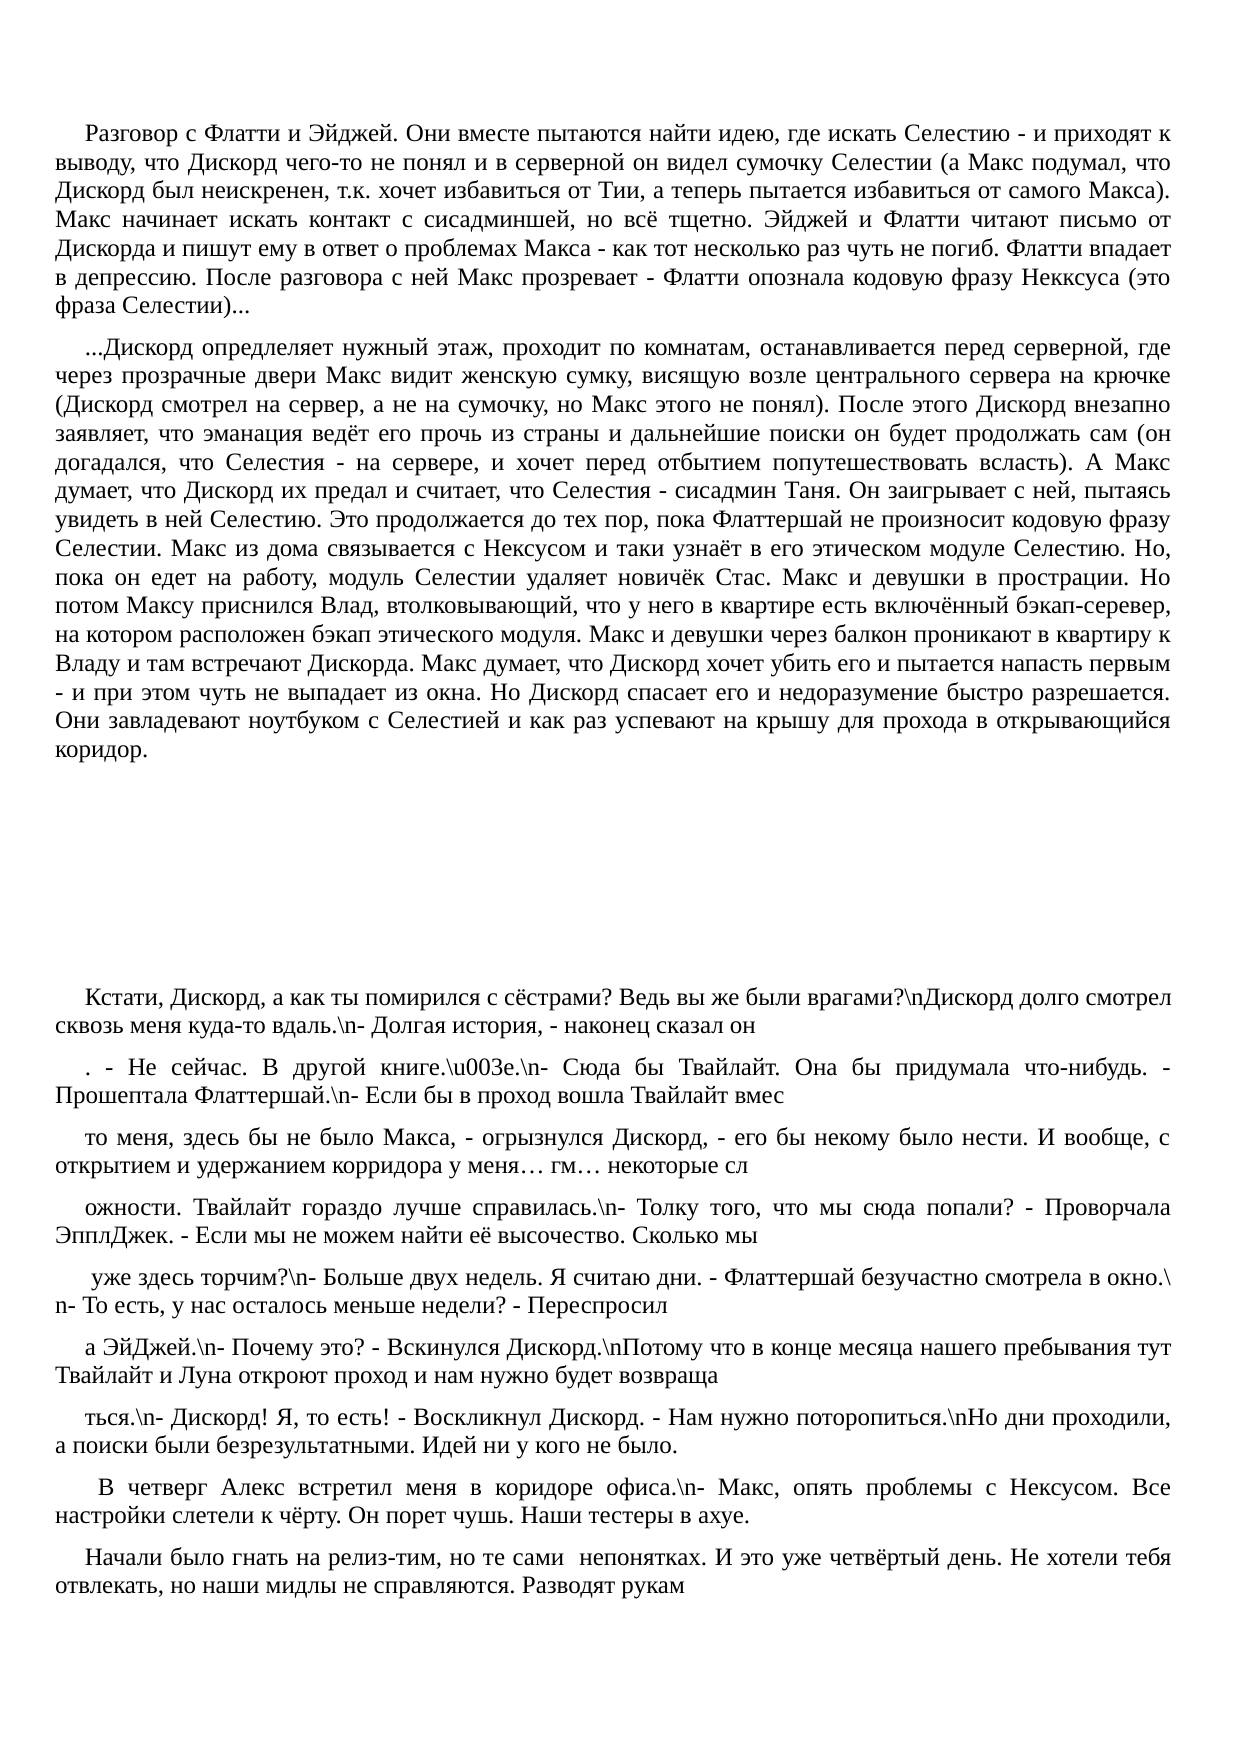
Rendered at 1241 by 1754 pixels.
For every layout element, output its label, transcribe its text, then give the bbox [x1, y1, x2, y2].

text Разговор с Флатти и Эйджей. Они вместе пытаются найти идею, где искать Селестию - и приходят к выводу, что Дискорд чего-то не понял и в серверной он видел сумочку Селестии (а Макс подумал, что Дискорд был неискренен, т.к. хочет избавиться от Тии, а теперь пытается избавиться от самого Макса). Макс начинает искать контакт с сисадминшей, но всё тщетно. Эйджей и Флатти читают письмо от Дискорда и пишут ему в ответ о проблемах Макса - как тот несколько раз чуть не погиб. Флатти впадает в депрессию. После разговора с ней Макс прозревает - Флатти опознала кодовую фразу Некксуса (это фраза Селестии)... [55, 118, 1172, 319]
text ожности. Твайлайт гораздо лучше справилась.\n- Толку того, что мы сюда попали? - Проворчала ЭпплДжек. - Если мы не можем найти её высочество. Сколько мы [55, 1192, 1172, 1249]
text . - Не сейчас. В другой книге.\u003e.\n- Сюда бы Твайлайт. Она бы придумала что-нибудь. - Прошептала Флаттершай.\n- Если бы в проход вошла Твайлайт вмес [55, 1052, 1172, 1109]
text ться.\n- Дискорд! Я, то есть! - Воскликнул Дискорд. - Нам нужно поторопиться.\nНо дни проходили, а поиски были безрезультатными. Идей ни у кого не было. [55, 1402, 1172, 1459]
text то меня, здесь бы не было Макса, - огрызнулся Дискорд, - его бы некому было нести. И вообще, с открытием и удержанием корридора у меня… гм… некоторые сл [55, 1122, 1172, 1179]
text Кстати, Дискорд, а как ты помирился с сёстрами? Ведь вы же были врагами?\nДискорд долго смотрел сквозь меня куда-то вдаль.\n- Долгая история, - наконец сказал он [55, 982, 1172, 1039]
text уже здесь торчим?\n- Больше двух недель. Я считаю дни. - Флаттершай безучастно смотрела в окно.\n- То есть, у нас осталось меньше недели? - Переспросил [55, 1262, 1172, 1319]
text Начали было гнать на релиз-тим, но те сами непонятках. И это уже четвёртый день. Не хотели тебя отвлекать, но наши мидлы не справляются. Разводят рукам [55, 1542, 1172, 1599]
text В четверг Алекс встретил меня в коридоре офиса.\n- Макс, опять проблемы с Нексусом. Все настройки слетели к чёрту. Он порет чушь. Наши тестеры в ахуе. [55, 1472, 1172, 1529]
text а ЭйДжей.\n- Почему это? - Вскинулся Дискорд.\nПотому что в конце месяца нашего пребывания тут Твайлайт и Луна откроют проход и нам нужно будет возвраща [55, 1332, 1172, 1389]
text ...Дискорд опредлеляет нужный этаж, проходит по комнатам, останавливается перед серверной, где через прозрачные двери Макс видит женскую сумку, висящую возле центрального сервера на крючке (Дискорд смотрел на сервер, а не на сумочку, но Макс этого не понял). После этого Дискорд внезапно заявляет, что эманация ведёт его прочь из страны и дальнейшие поиски он будет продолжать сам (он догадался, что Селестия - на сервере, и хочет перед отбытием попутешествовать всласть). А Макс думает, что Дискорд их предал и считает, что Селестия - сисадмин Таня. Он заигрывает с ней, пытаясь увидеть в ней Селестию. Это продолжается до тех пор, пока Флаттершай не произносит кодовую фразу Селестии. Макс из дома связывается с Нексусом и таки узнаёт в его этическом модуле Селестию. Но, пока он едет на работу, модуль Селестии удаляет новичёк Стас. Макс и девушки в прострации. Но потом Максу приснился Влад, втолковывающий, что у него в квартире есть включённый бэкап-серевер, на котором расположен бэкап этического модуля. Макс и девушки через балкон проникают в квартиру к Владу и там встречают Дискорда. Макс думает, что Дискорд хочет убить его и пытается напасть первым - и при этом чуть не выпадает из окна. Но Дискорд спасает его и недоразумение быстро разрешается. Они завладевают ноутбуком с Селестией и как раз успевают на крышу для прохода в открывающийся коридор. [55, 332, 1172, 763]
